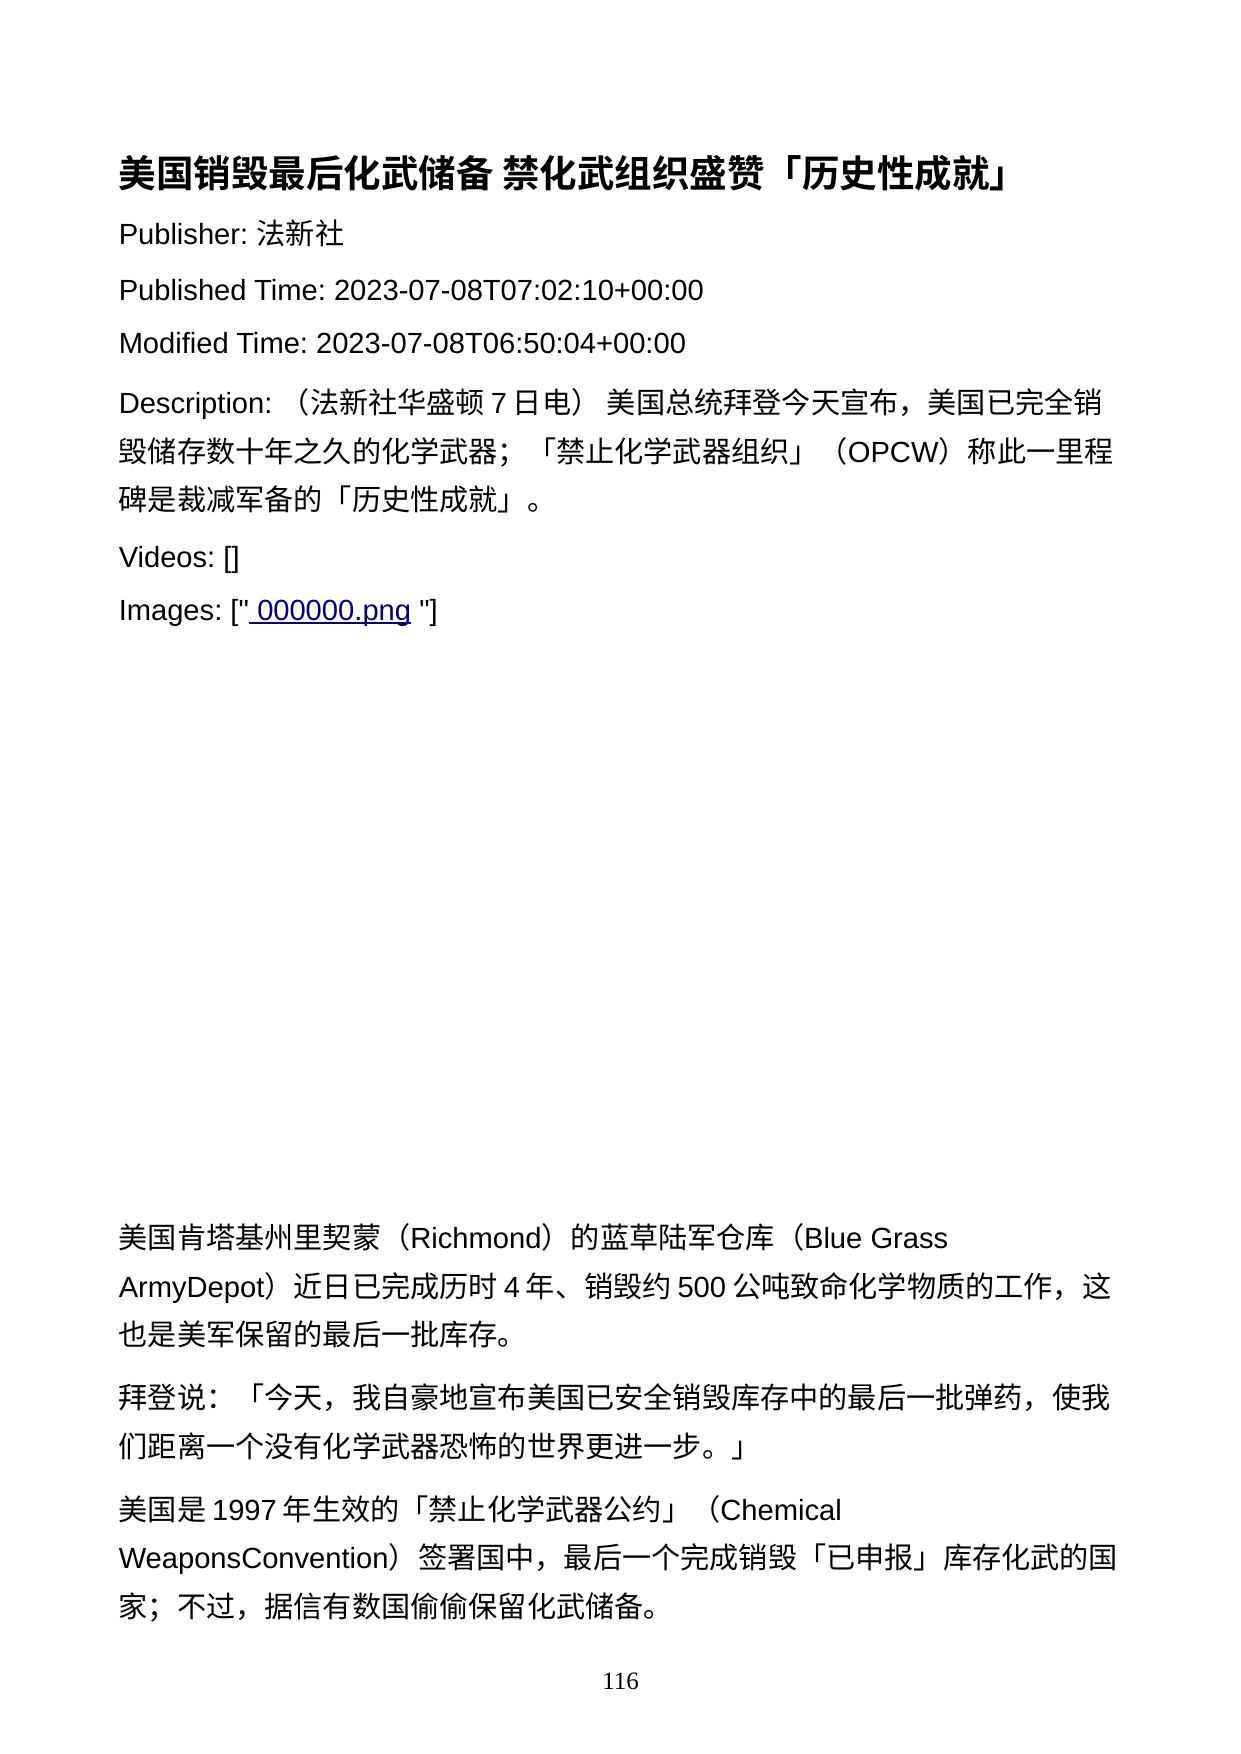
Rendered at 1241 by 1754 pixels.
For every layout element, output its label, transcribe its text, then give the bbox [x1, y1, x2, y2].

text Images: [" 000000.png "] [118, 593, 1122, 627]
text Published Time: 2023-07-08T07:02:10+00:00 [118, 273, 1122, 307]
text Publisher: 法新社 [118, 210, 1122, 253]
text Description: （法新社华盛顿7日电） 美国总统拜登今天宣布，美国已完全销毁储存数十年之久的化学武器；「禁止化学武器组织」（OPCW）称此一里程碑是裁减军备的「历史性成就」。 [118, 380, 1122, 519]
text Modified Time: 2023-07-08T06:50:04+00:00 [118, 327, 1122, 360]
subtitle 美国销毁最后化武储备 禁化武组织盛赞「历史性成就」 [118, 143, 1122, 198]
text 美国是1997年生效的「禁止化学武器公约」（Chemical WeaponsConvention）签署国中，最后一个完成销毁「已申报」库存化武的国家；不过，据信有数国偷偷保留化武储备。 [118, 1486, 1122, 1626]
text Videos: [] [118, 540, 1122, 573]
text 美国肯塔基州里契蒙（Richmond）的蓝草陆军仓库（Blue Grass ArmyDepot）近日已完成历时4年、销毁约500公吨致命化学物质的工作，这也是美军保留的最后一批库存。 [118, 1214, 1122, 1354]
text 拜登说：「今天，我自豪地宣布美国已安全销毁库存中的最后一批弹药，使我们距离一个没有化学武器恐怖的世界更进一步。」 [118, 1375, 1122, 1466]
